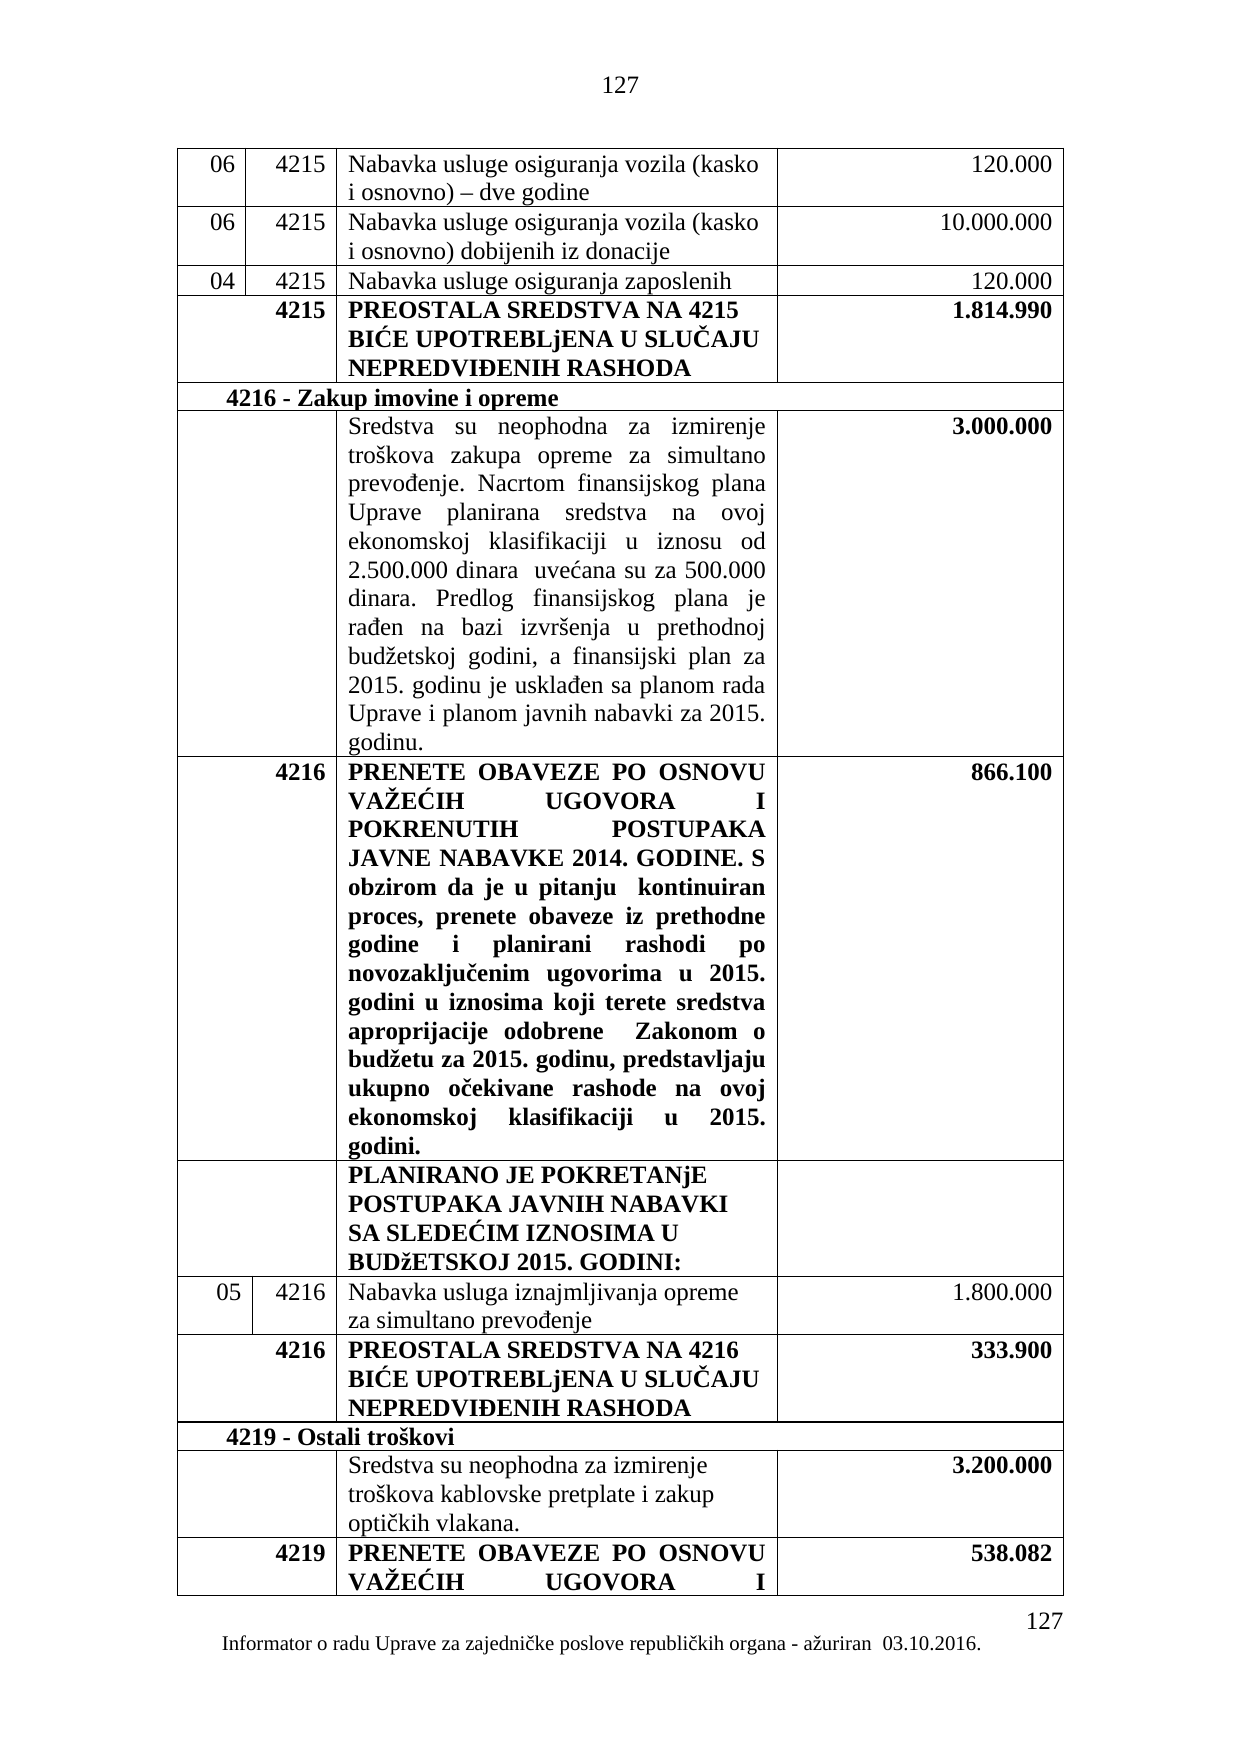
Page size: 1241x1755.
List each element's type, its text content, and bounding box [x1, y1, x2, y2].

table_cell 120.000 [778, 266, 1063, 294]
table_cell 3.200.000 [778, 1451, 1063, 1537]
table_cell 05 [178, 1277, 252, 1334]
table_cell 4219 - Ostali troškovi [178, 1423, 1063, 1449]
table_cell 538.082 [778, 1538, 1063, 1595]
table_cell 4216 [178, 757, 336, 1159]
table_cell PRENETE OBAVEZE PO OSNOVU VAŽEĆIH UGOVORA I POKRENUTIH POSTUPAKA JAVNE NABAVKE 2014. GODINE. S obzirom da je u pitanju kontinuiran proces, prenete obaveze iz prethodne godine i planirani rashodi po novozaklјučenim ugovorima u 2015. godini u iznosima koji terete sredstva aproprijacije odobrene Zakonom o budžetu za 2015. godinu, predstavlјaju ukupno očekivane rashode na ovoj ekonomskoj klasifikaciji u 2015. godini. [337, 757, 777, 1159]
table_cell 04 [178, 266, 245, 294]
table_cell [178, 411, 336, 756]
table_cell PREOSTALA SREDSTVA NA 4215 BIĆE UPOTREBLjENA U SLUČAJU NEPREDVIĐENIH RASHODA [337, 296, 777, 382]
table_cell 4216 [178, 1335, 336, 1421]
table_cell Nabavka usluge osiguranja zaposlenih [337, 266, 777, 294]
table_cell Nabavka usluge osiguranja vozila (kasko i osnovno) – dve godine [337, 149, 777, 206]
table_cell [778, 1161, 1063, 1276]
table_cell 4215 [246, 207, 336, 265]
table_cell 1.814.990 [778, 296, 1063, 382]
table_cell [178, 1451, 336, 1537]
table_cell PLANIRANO JE POKRETANјE POSTUPAKA JAVNIH NABAVKI SA SLEDEĆIM IZNOSIMA U BUDžETSKOJ 2015. GODINI: [337, 1161, 777, 1276]
table_cell PRENETE OBAVEZE PO OSNOVU VAŽEĆIH UGOVORA I [337, 1538, 777, 1595]
table_cell 4215 [246, 266, 336, 294]
table_cell 06 [178, 207, 245, 265]
table_cell 10.000.000 [778, 207, 1063, 265]
table_cell 3.000.000 [778, 411, 1063, 756]
table_cell 4216 [253, 1277, 336, 1334]
table_cell Nabavka usluge osiguranja vozila (kasko i osnovno) dobijenih iz donacije [337, 207, 777, 265]
table_cell 4215 [246, 149, 336, 206]
table_cell Sredstva su neophodna za izmirenje troškova kablovske pretplate i zakup optičkih vlakana. [337, 1451, 777, 1537]
table_cell 06 [178, 149, 245, 206]
table_cell Nabavka usluga iznajmlјivanja opreme za simultano prevođenje [337, 1277, 777, 1334]
table_cell 1.800.000 [778, 1277, 1063, 1334]
table_cell PREOSTALA SREDSTVA NA 4216 BIĆE UPOTREBLjENA U SLUČAJU NEPREDVIĐENIH RASHODA [337, 1335, 777, 1421]
table_cell [178, 1161, 336, 1276]
table_cell 333.900 [778, 1335, 1063, 1421]
table_cell 866.100 [778, 757, 1063, 1159]
table_cell 4216 - Zakup imovine i opreme [178, 383, 1063, 410]
table_cell 4219 [178, 1538, 336, 1595]
table_cell 120.000 [778, 149, 1063, 206]
table_cell Sredstva su neophodna za izmirenje troškova zakupa opreme za simultano prevođenje. Nacrtom finansijskog plana Uprave planirana sredstva na ovoj ekonomskoj klasifikaciji u iznosu od 2.500.000 dinara uvećana su za 500.000 dinara. Predlog finansijskog plana je rađen na bazi izvršenja u prethodnoj budžetskoj godini, a finansijski plan za 2015. godinu je usklađen sa planom rada Uprave i planom javnih nabavki za 2015. godinu. [337, 411, 777, 756]
table_cell 4215 [178, 296, 336, 382]
